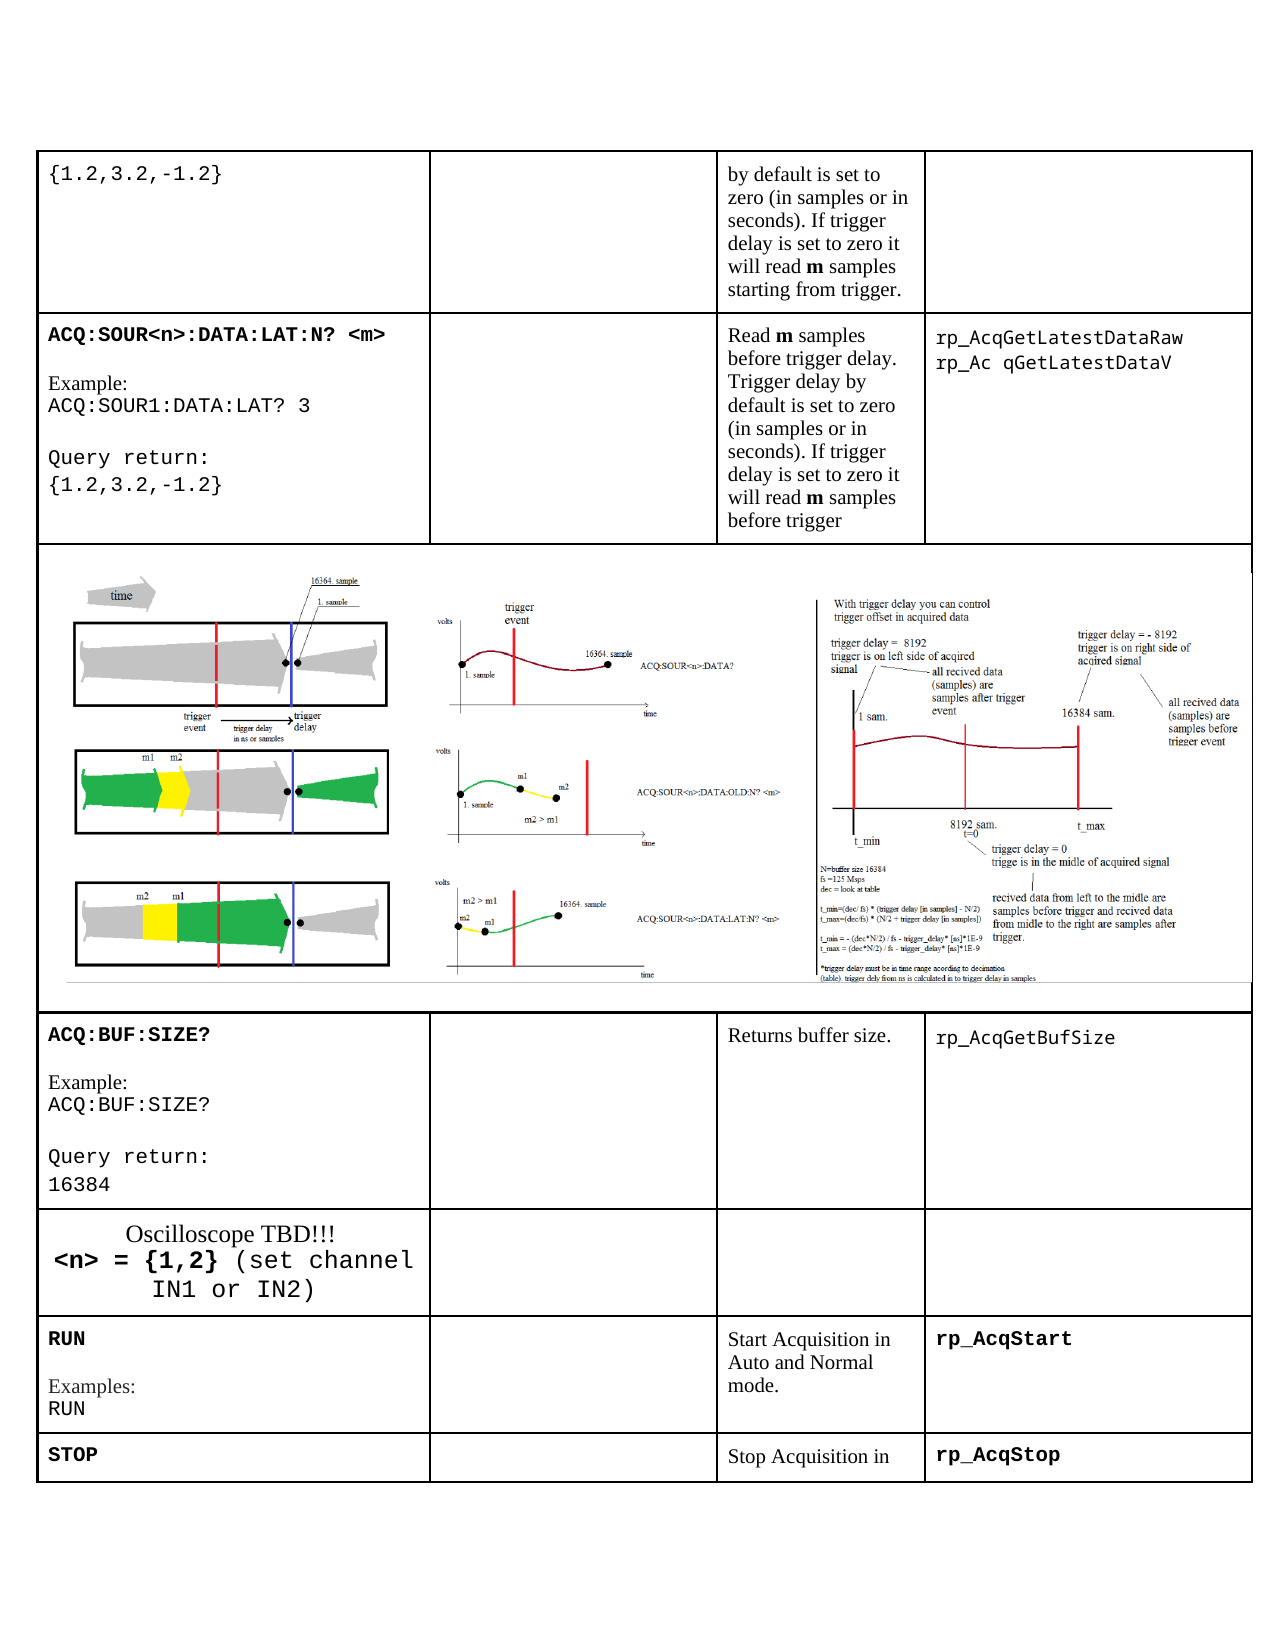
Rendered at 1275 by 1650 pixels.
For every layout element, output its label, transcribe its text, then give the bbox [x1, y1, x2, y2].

table_cell [431, 1434, 716, 1481]
table_cell STOP [39, 1434, 429, 1481]
table_cell Stop Acquisition in [718, 1434, 924, 1481]
table_cell RUN Examples: RUN [39, 1317, 429, 1432]
table_cell [431, 1210, 716, 1315]
table_cell rp_AcqGetLatestDataRaw rp_Ac qGetLatestDataV [926, 314, 1251, 543]
table_cell Returns buffer size. [718, 1014, 924, 1208]
table_cell Oscilloscope TBD!!! <n> = {1,2} (set channel IN1 or IN2) [39, 1210, 429, 1315]
table_cell {1.2,3.2,-1.2} [39, 152, 429, 312]
table_cell [431, 152, 716, 312]
table_cell Read m samples before trigger delay. Trigger delay by default is set to zero (in samples or in seconds). If trigger delay is set to zero it will read m samples before trigger [718, 314, 924, 543]
table_cell [718, 1210, 924, 1315]
table_cell rp_AcqGetBufSize [926, 1014, 1251, 1208]
table_cell ACQ:SOUR<n>:DATA:LAT:N? <m> Example: ACQ:SOUR1:DATA:LAT? 3 Query return: {1.2,3.2,-1.2} [39, 314, 429, 543]
table_cell [926, 1210, 1251, 1315]
table_cell Start Acquisition in Auto and Normal mode. [718, 1317, 924, 1432]
picture [66, 573, 1252, 983]
table_cell [926, 152, 1251, 312]
table_cell [39, 545, 1251, 1011]
table_cell by default is set to zero (in samples or in seconds). If trigger delay is set to zero it will read m samples starting from trigger. [718, 152, 924, 312]
table_cell rp_AcqStop [926, 1434, 1251, 1481]
table_cell [431, 1317, 716, 1432]
table_cell [431, 314, 716, 543]
table_cell rp_AcqStart [926, 1317, 1251, 1432]
table_cell [431, 1014, 716, 1208]
table_cell ACQ:BUF:SIZE? Example: ACQ:BUF:SIZE? Query return: 16384 [39, 1014, 429, 1208]
